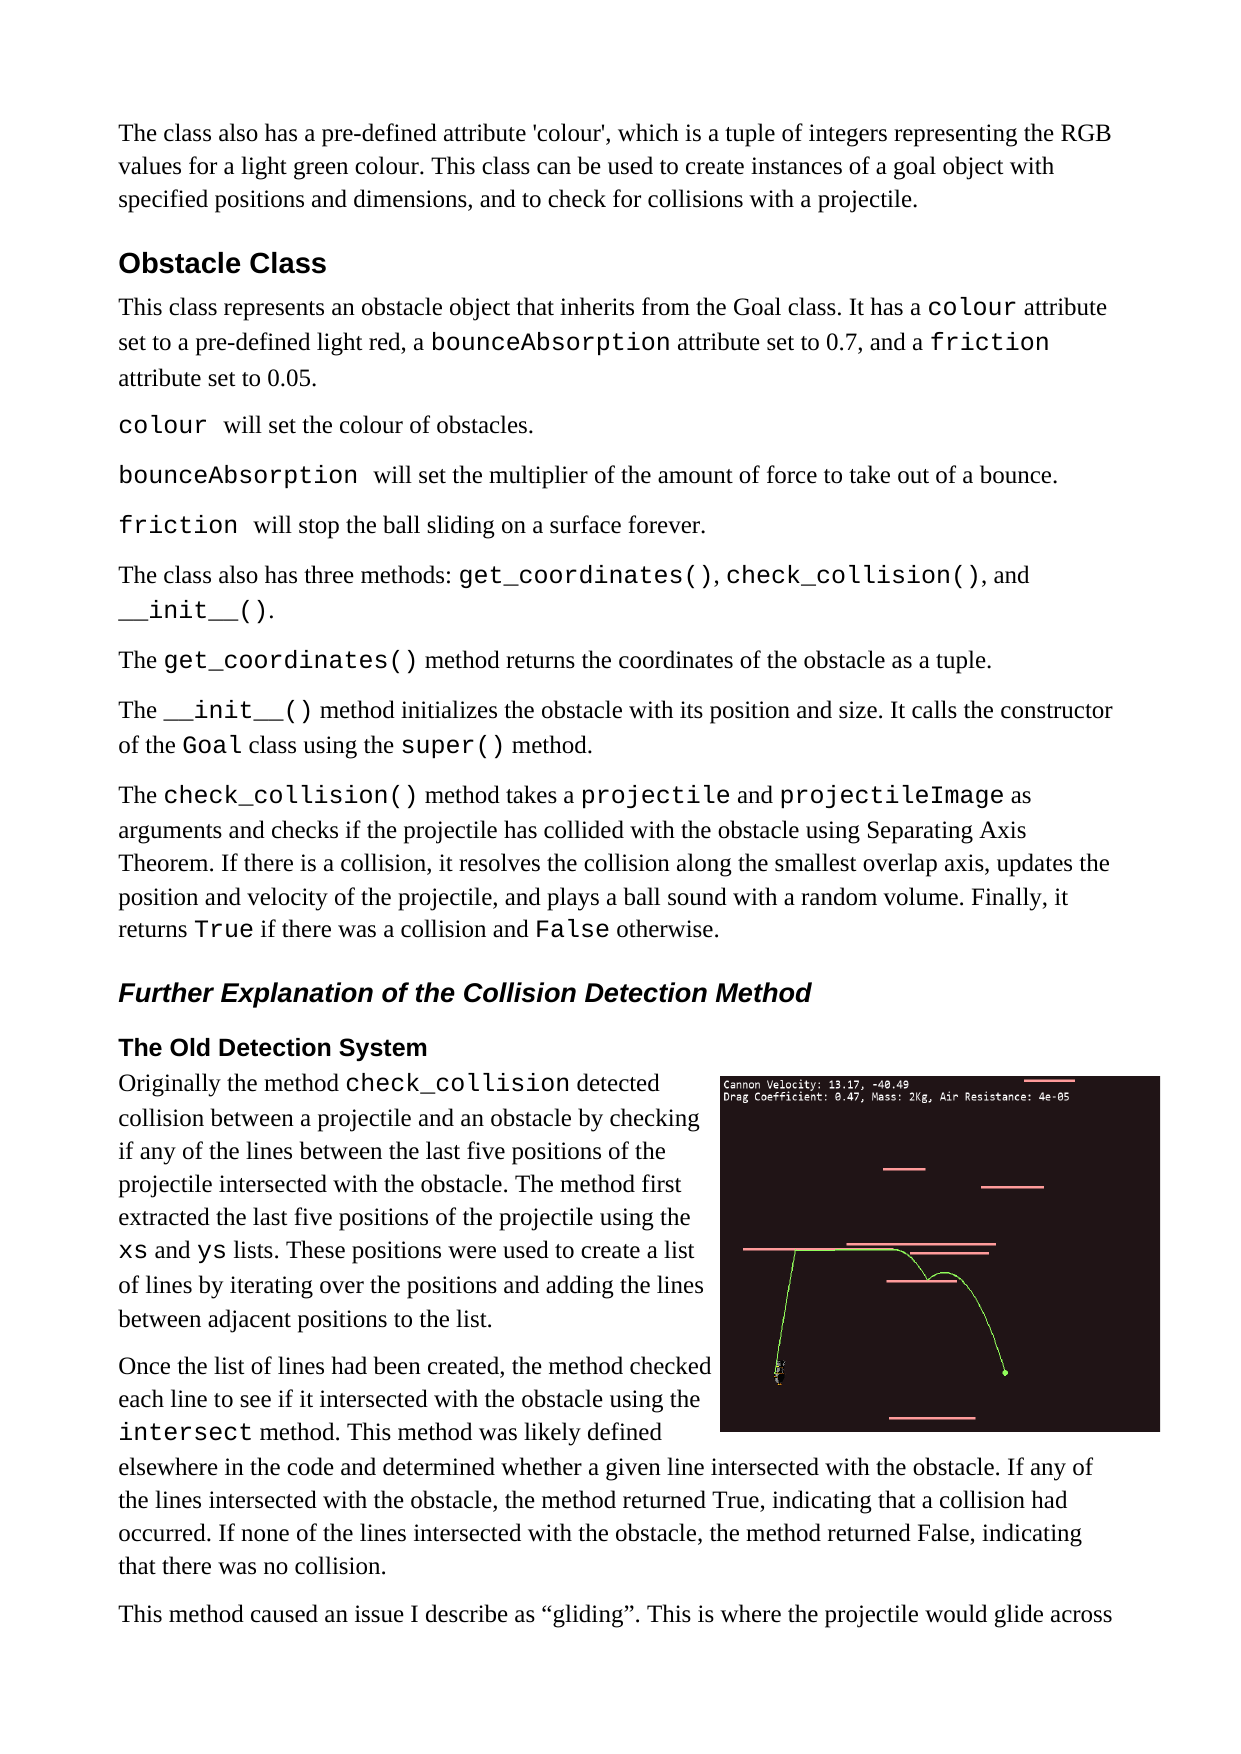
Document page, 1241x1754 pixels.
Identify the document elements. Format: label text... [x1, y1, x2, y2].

text The check_collision() method takes a projectile and projectileImage as arguments and checks if the projectile has collided with the obstacle using Separating Axis Theorem. If there is a collision, it resolves the collision along the smallest overlap axis, updates the position and velocity of the projectile, and plays a ball sound with a random volume. Finally, it returns True if there was a collision and False otherwise. [118, 780, 1122, 945]
text This class represents an obstacle object that inherits from the Goal class. It has a colour attribute set to a pre-defined light red, a bounceAbsorption attribute set to 0.7, and a friction attribute set to 0.05. [118, 292, 1122, 391]
text Originally the method check_collision detected collision between a projectile and an obstacle by checking if any of the lines between the last five positions of the projectile intersected with the obstacle. The method first extracted the last five positions of the projectile using the xs and ys lists. These positions were used to create a list of lines by iterating over the positions and adding the lines between adjacent positions to the list. [118, 1068, 1122, 1332]
subtitle The Old Detection System [118, 1033, 1122, 1062]
text colour will set the colour of obstacles. [118, 410, 1122, 441]
subtitle Obstacle Class [118, 246, 1122, 280]
text The get_coordinates() method returns the coordinates of the obstacle as a tuple. [118, 645, 1122, 676]
text This method caused an issue I describe as “gliding”. This is where the projectile would glide across [118, 1599, 1122, 1628]
picture [720, 1076, 1161, 1432]
text The class also has a pre-defined attribute 'colour', which is a tuple of integers representing the RGB values for a light green colour. This class can be used to create instances of a goal object with specified positions and dimensions, and to check for collisions with a projectile. [118, 118, 1122, 213]
text The class also has three methods: get_coordinates(), check_collision(), and __init__(). [118, 560, 1122, 626]
text friction will stop the ball sliding on a surface forever. [118, 510, 1122, 541]
text Once the list of lines had been created, the method checked each line to see if it intersected with the obstacle using the intersect method. This method was likely defined elsewhere in the code and determined whether a given line intersected with the obstacle. If any of the lines intersected with the obstacle, the method returned True, indicating that a collision had occurred. If none of the lines intersected with the obstacle, the method returned False, indicating that there was no collision. [118, 1351, 1122, 1580]
text bounceAbsorption will set the multiplier of the amount of force to take out of a bounce. [118, 460, 1122, 491]
subtitle Further Explanation of the Collision Detection Method [118, 977, 1122, 1008]
text The __init__() method initializes the obstacle with its position and size. It calls the constructor of the Goal class using the super() method. [118, 695, 1122, 761]
